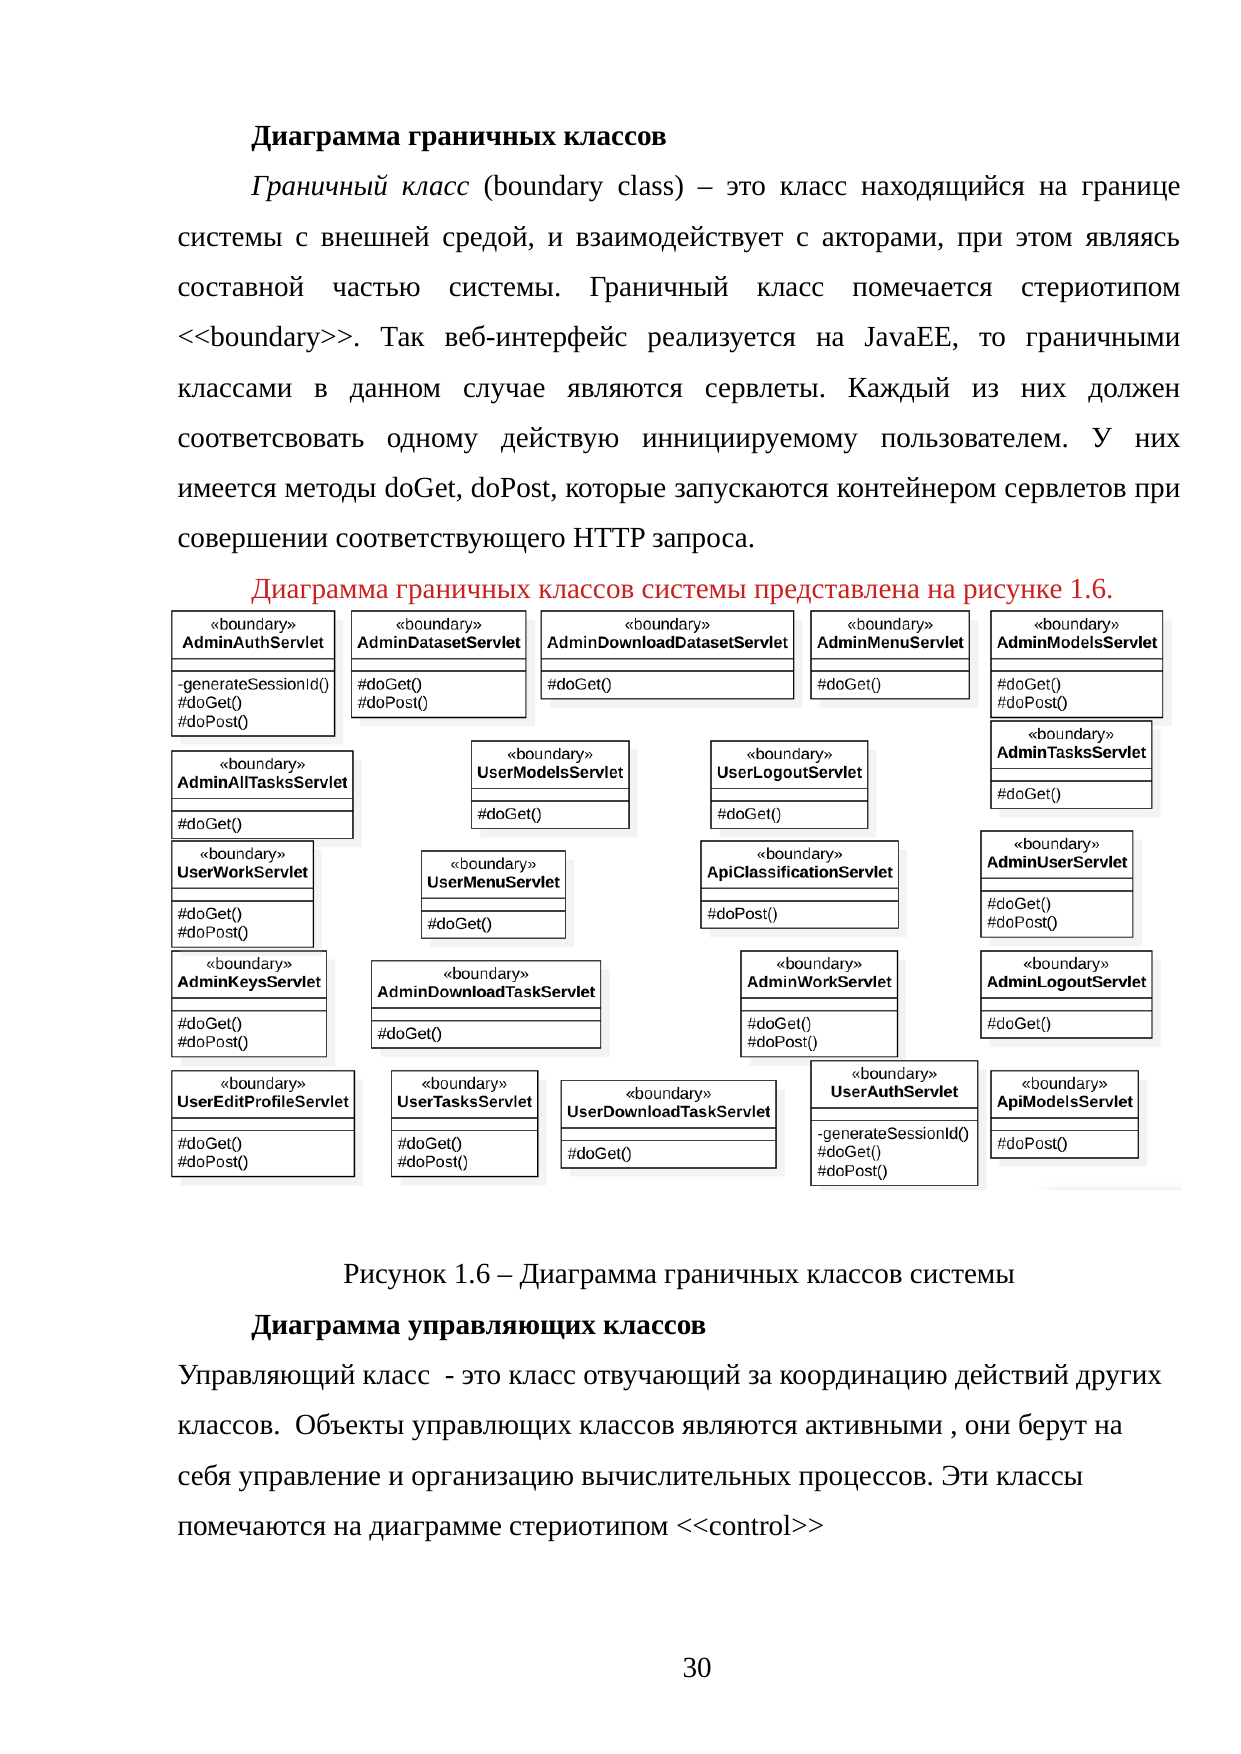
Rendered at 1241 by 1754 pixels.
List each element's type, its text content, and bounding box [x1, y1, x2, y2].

text Рисунок 1.6 – Диаграмма граничных классов системы [177, 1256, 1181, 1290]
text Граничный класс (boundary class) – это класс находящийся на границе системы с внешней средой, и взаимодействует с акторами, при этом являясь составной частью системы. Граничный класс помечается стериотипом <<boundary>>. Так веб-интерфейс реализуется на JavaEE, то граничными классами в данном случае являются сервлеты. Каждый из них должен соответсвовать одному действую иннициируемому пользователем. У них имеется методы doGet, doPost, которые запускаются контейнером сервлетов при совершении соответствующего HTTP запроса. [177, 168, 1181, 554]
picture [148, 605, 1182, 1190]
text Управляющий класс - это класс отвучающий за координацию действий других классов. Объекты управлющих классов являются активными , они берут на себя управление и организацию вычислительных процессов. Эти классы помечаются на диаграмме стериотипом <<control>> [177, 1357, 1181, 1542]
text Диаграмма граничных классов [177, 118, 1181, 152]
text Диаграмма управляющих классов [177, 1307, 1181, 1340]
text Диаграмма граничных классов системы представлена на рисунке 1.6. [177, 571, 1181, 604]
